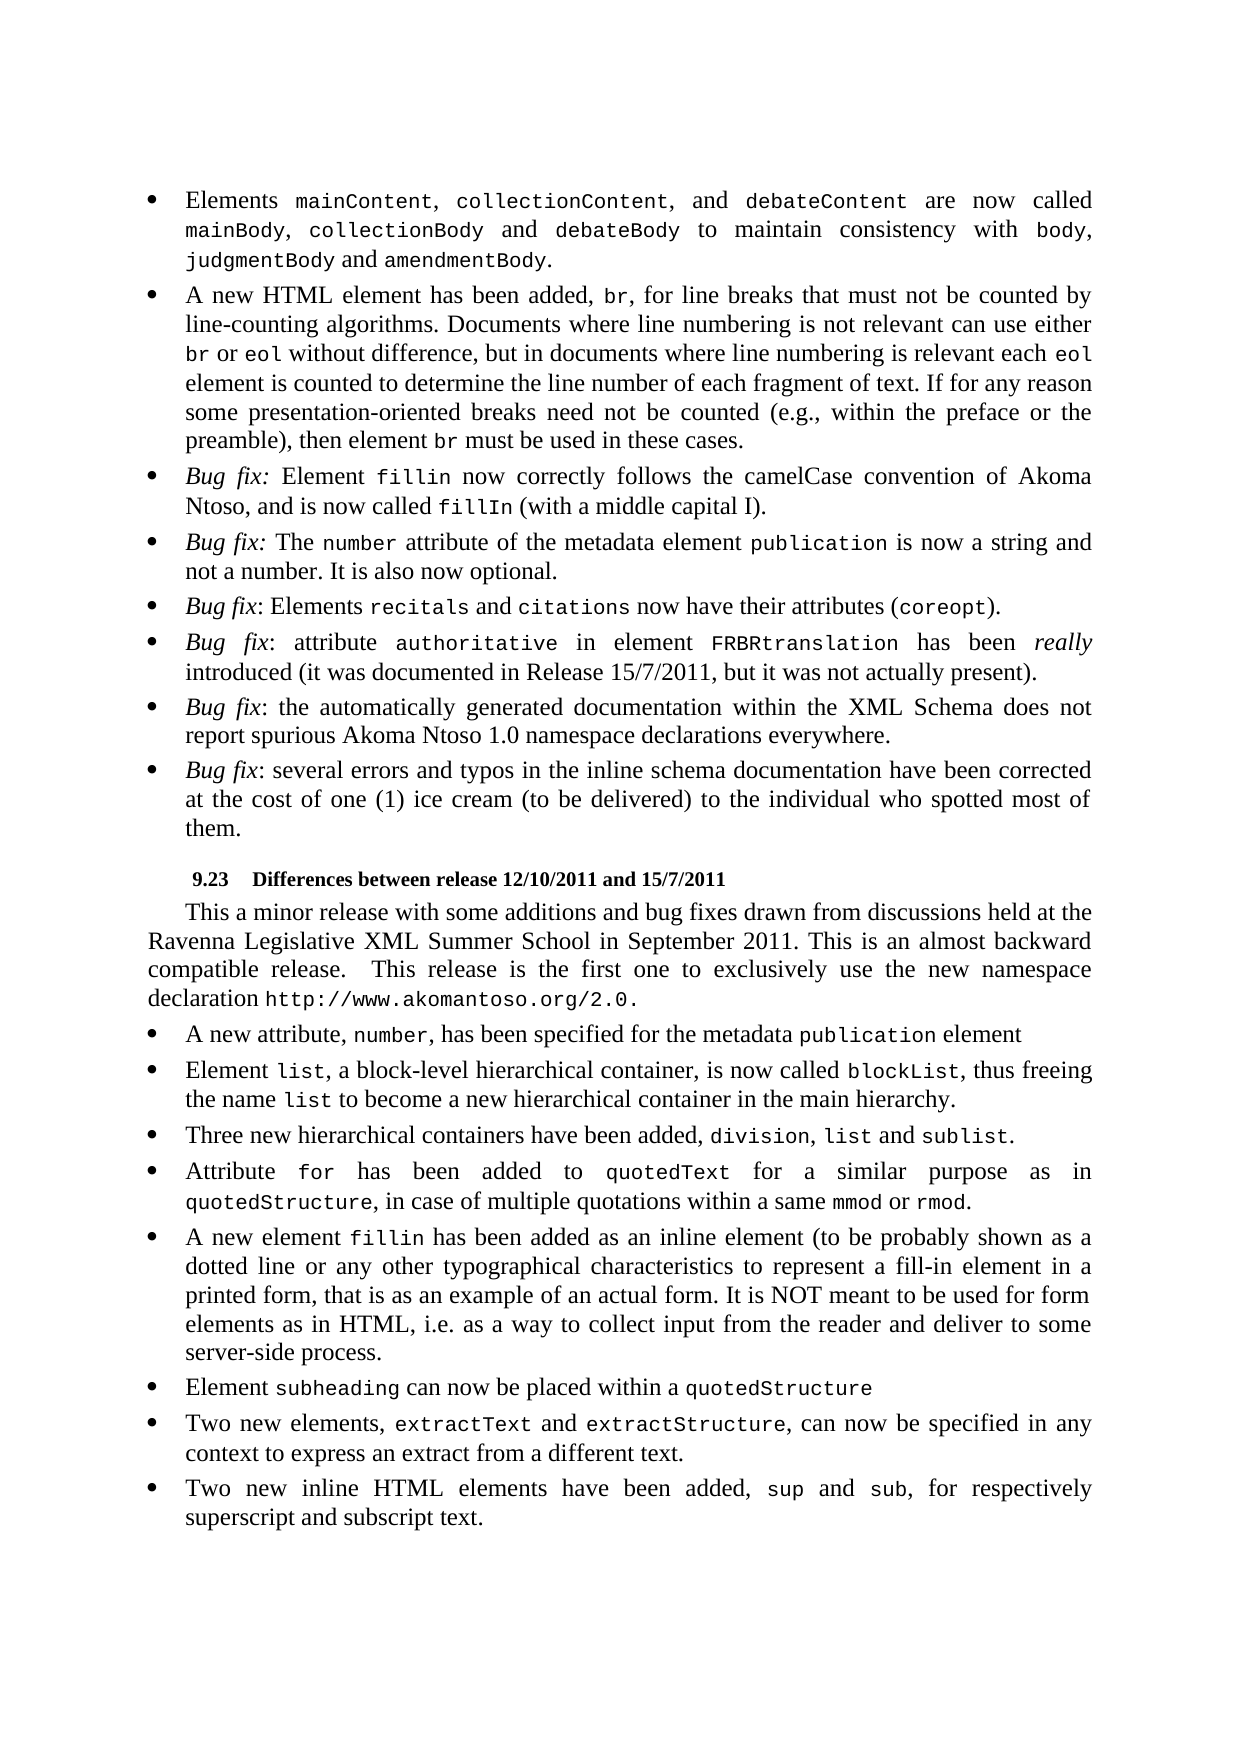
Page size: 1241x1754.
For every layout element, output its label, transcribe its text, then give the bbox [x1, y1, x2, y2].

list Two new elements, extractText and extractStructure, can now be specified in any context to express an extract from a different text. [148, 1408, 1092, 1467]
subtitle Differences between release 12/10/2011 and 15/7/2011 [192, 867, 1092, 891]
list A new element fillin has been added as an inline element (to be probably shown as a dotted line or any other typographical characteristics to represent a fill-in element in a printed form, that is as an example of an actual form. It is NOT meant to be used for form elements as in HTML, i.e. as a way to collect input from the reader and deliver to some server-side process. [148, 1222, 1092, 1366]
list Bug fix: Element fillin now correctly follows the camelCase convention of Akoma Ntoso, and is now called fillIn (with a middle capital I). [148, 461, 1092, 520]
text This a minor release with some additions and bug fixes drawn from discussions held at the Ravenna Legislative XML Summer School in September 2011. This is an almost backward compatible release. This release is the first one to exclusively use the new namespace declaration http://www.akomantoso.org/2.0. [148, 897, 1092, 1013]
list Bug fix: The number attribute of the metadata element publication is now a string and not a number. It is also now optional. [148, 527, 1092, 585]
list Bug fix: several errors and typos in the inline schema documentation have been corrected at the cost of one (1) ice cream (to be delivered) to the individual who spotted most of them. [148, 755, 1092, 842]
list A new attribute, number, has been specified for the metadata publication element [148, 1019, 1092, 1049]
list Element subheading can now be placed within a quotedStructure [148, 1372, 1092, 1402]
list Bug fix: Elements recitals and citations now have their attributes (coreopt). [148, 591, 1092, 621]
list A new HTML element has been added, br, for line breaks that must not be counted by line-counting algorithms. Documents where line numbering is not relevant can use either br or eol without difference, but in documents where line numbering is relevant each eol element is counted to determine the line number of each fragment of text. If for any reason some presentation-oriented breaks need not be counted (e.g., within the preface or the preamble), then element br must be used in these cases. [148, 280, 1092, 455]
list Two new inline HTML elements have been added, sup and sub, for respectively superscript and subscript text. [148, 1473, 1092, 1531]
list Bug fix: attribute authoritative in element FRBRtranslation has been really introduced (it was documented in Release 15/7/2011, but it was not actually present). [148, 627, 1092, 685]
list Attribute for has been added to quotedText for a similar purpose as in quotedStructure, in case of multiple quotations within a same mmod or rmod. [148, 1156, 1092, 1215]
list Bug fix: the automatically generated documentation within the XML Schema does not report spurious Akoma Ntoso 1.0 namespace declarations everywhere. [148, 692, 1092, 749]
list Three new hierarchical containers have been added, division, list and sublist. [148, 1120, 1092, 1150]
list Elements mainContent, collectionContent, and debateContent are now called mainBody, collectionBody and debateBody to maintain consistency with body, judgmentBody and amendmentBody. [148, 185, 1092, 274]
list Element list, a block-level hierarchical container, is now called blockList, thus freeing the name list to become a new hierarchical container in the main hierarchy. [148, 1055, 1092, 1114]
